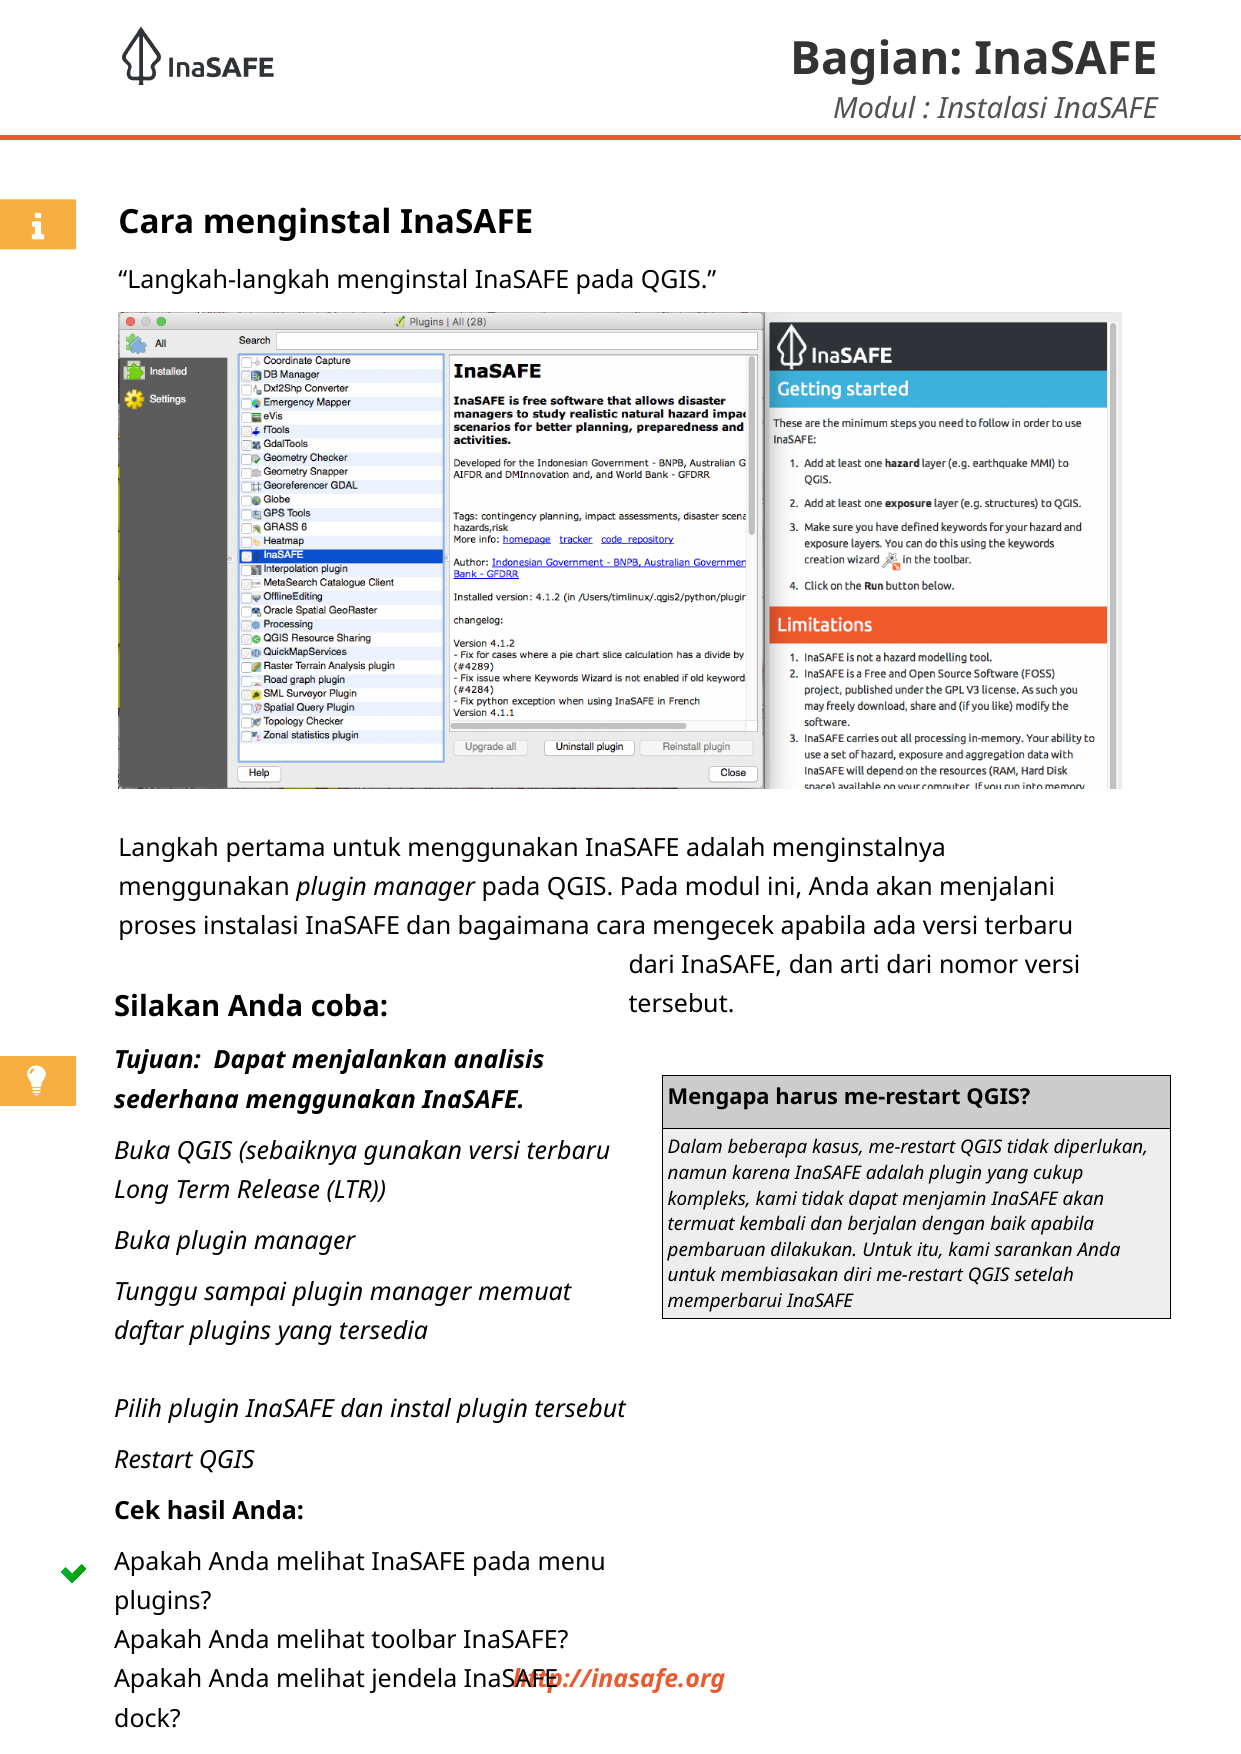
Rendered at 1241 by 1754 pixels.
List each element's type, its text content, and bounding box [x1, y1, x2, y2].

subtitle Cara menginstal InaSAFE [118, 198, 1122, 243]
text Langkah pertama untuk menggunakan InaSAFE adalah menginstalnya menggunakan plugin manager pada QGIS. Pada modul ini, Anda akan menjalani proses instalasi InaSAFE dan bagaimana cara mengecek apabila ada versi terbaru dari InaSAFE, dan arti dari nomor versi tersebut. [118, 829, 1122, 1020]
picture [102, 8, 299, 105]
table_header Mengapa harus me-restart QGIS? [663, 1076, 1170, 1128]
picture [118, 312, 1123, 789]
table_cell Dalam beberapa kasus, me-restart QGIS tidak diperlukan, namun karena InaSAFE adalah plugin yang cukup kompleks, kami tidak dapat menjamin InaSAFE akan termuat kembali dan berjalan dengan baik apabila pembaruan dilakukan. Untuk itu, kami sarankan Anda untuk membiasakan diri me-restart QGIS setelah memperbarui InaSAFE [663, 1129, 1170, 1318]
text “Langkah-langkah menginstal InaSAFE pada QGIS.” [118, 262, 1122, 296]
